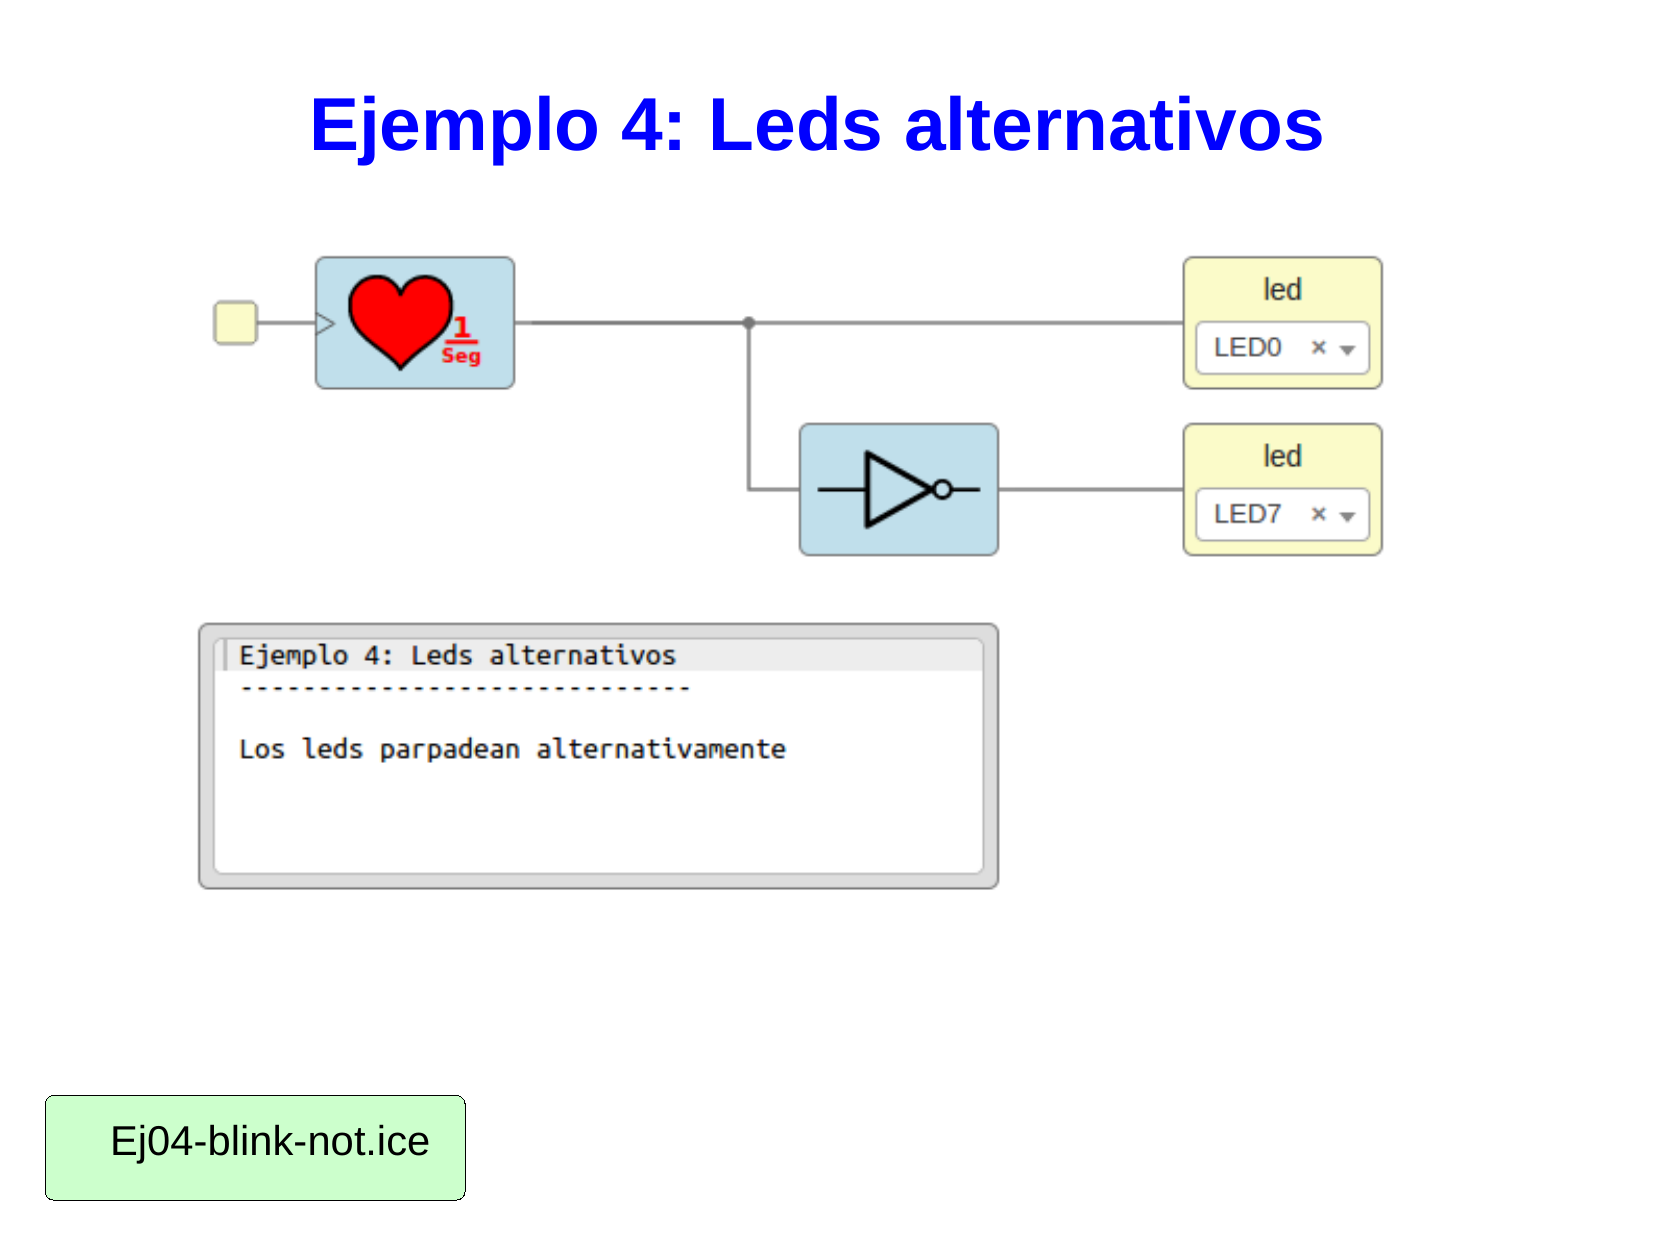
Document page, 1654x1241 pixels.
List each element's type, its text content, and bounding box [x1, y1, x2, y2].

text_box Ej04-blink-not.ice [60, 1110, 451, 1186]
text_box [45, 1095, 466, 1201]
text_box Ejemplo 4: Leds alternativos [90, 75, 1546, 174]
picture [182, 238, 1396, 916]
